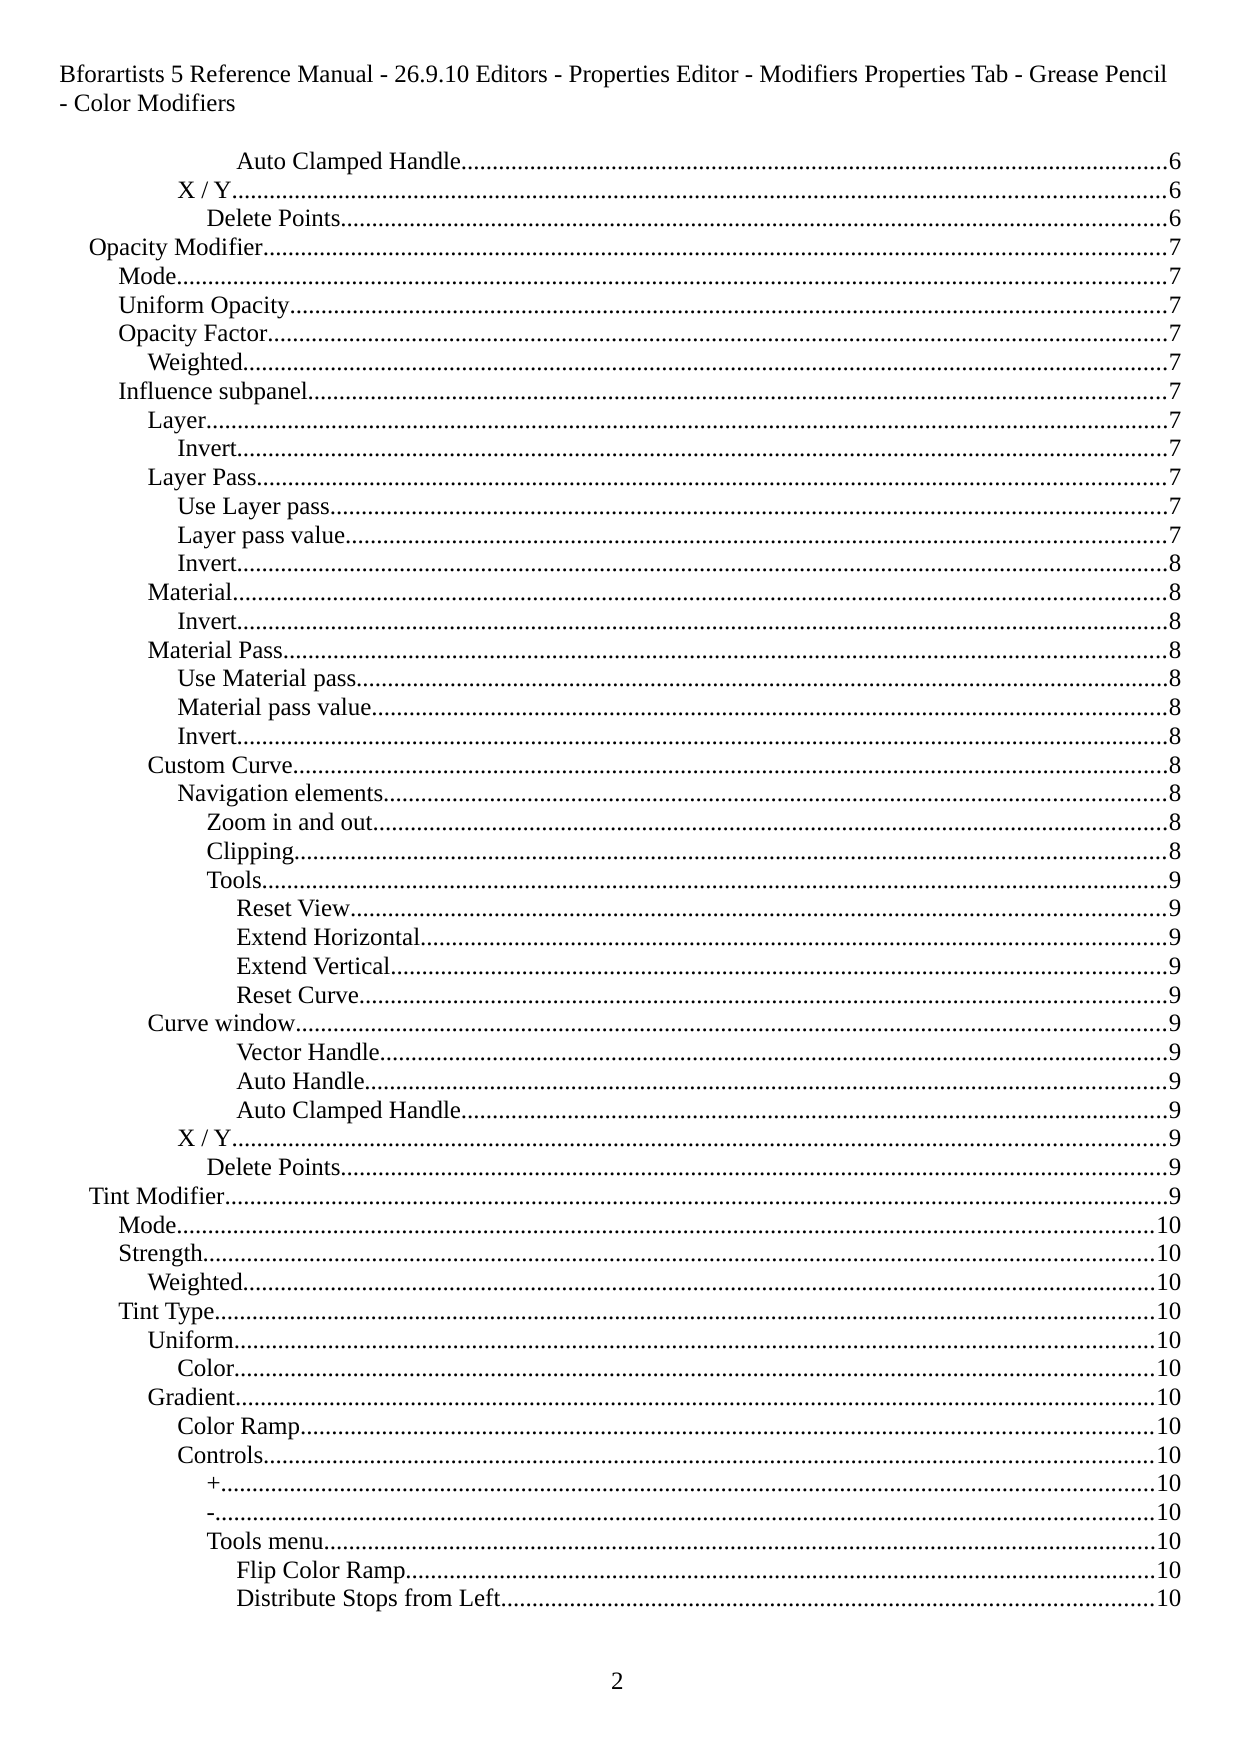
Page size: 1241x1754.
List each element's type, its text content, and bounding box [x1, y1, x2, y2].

text Weighted 10 [147, 1267, 1181, 1296]
text Delete Points 6 [206, 203, 1181, 232]
text Use Layer pass 7 [177, 491, 1181, 520]
text Material 8 [147, 577, 1181, 606]
text Auto Handle 9 [236, 1066, 1181, 1095]
text Tools menu 10 [206, 1526, 1181, 1555]
text Invert 8 [177, 548, 1181, 577]
text Invert 8 [177, 606, 1181, 635]
text Reset View 9 [236, 893, 1181, 922]
text Clipping 8 [206, 836, 1181, 865]
text Flip Color Ramp 10 [236, 1555, 1181, 1583]
text Strength 10 [118, 1238, 1181, 1267]
text Influence subpanel 7 [118, 376, 1181, 405]
text Extend Vertical 9 [236, 951, 1181, 980]
text Opacity Factor 7 [118, 318, 1181, 347]
text Material Pass 8 [147, 635, 1181, 663]
text Zoom in and out 8 [206, 807, 1181, 836]
text Mode 10 [118, 1210, 1181, 1238]
text Reset Curve 9 [236, 980, 1181, 1008]
text Auto Clamped Handle 9 [236, 1095, 1181, 1123]
text Color 10 [177, 1353, 1181, 1382]
text Custom Curve 8 [147, 750, 1181, 778]
text Color Ramp 10 [177, 1411, 1181, 1440]
text Weighted 7 [147, 347, 1181, 376]
text Extend Horizontal 9 [236, 922, 1181, 951]
text Tint Type 10 [118, 1296, 1181, 1325]
text X / Y 6 [177, 175, 1181, 203]
text Layer 7 [147, 405, 1181, 433]
text Vector Handle 9 [236, 1037, 1181, 1066]
text X / Y 9 [177, 1123, 1181, 1152]
text Material pass value 8 [177, 692, 1181, 721]
text Tint Modifier 9 [88, 1181, 1181, 1210]
text Layer Pass 7 [147, 462, 1181, 491]
text Invert 7 [177, 433, 1181, 462]
text Tools 9 [206, 865, 1181, 893]
text Delete Points 9 [206, 1152, 1181, 1181]
text Controls 10 [177, 1440, 1181, 1468]
text Invert 8 [177, 721, 1181, 750]
text Distribute Stops from Left 10 [236, 1583, 1181, 1612]
text Gradient 10 [147, 1382, 1181, 1411]
text Mode 7 [118, 261, 1181, 290]
text Auto Clamped Handle 6 [236, 146, 1181, 175]
text Layer pass value 7 [177, 520, 1181, 548]
text Uniform Opacity 7 [118, 290, 1181, 318]
text Curve window 9 [147, 1008, 1181, 1037]
text Use Material pass 8 [177, 663, 1181, 692]
text - 10 [206, 1497, 1181, 1526]
text Uniform 10 [147, 1325, 1181, 1353]
text + 10 [206, 1468, 1181, 1497]
text Navigation elements 8 [177, 778, 1181, 807]
text Opacity Modifier 7 [88, 232, 1181, 261]
